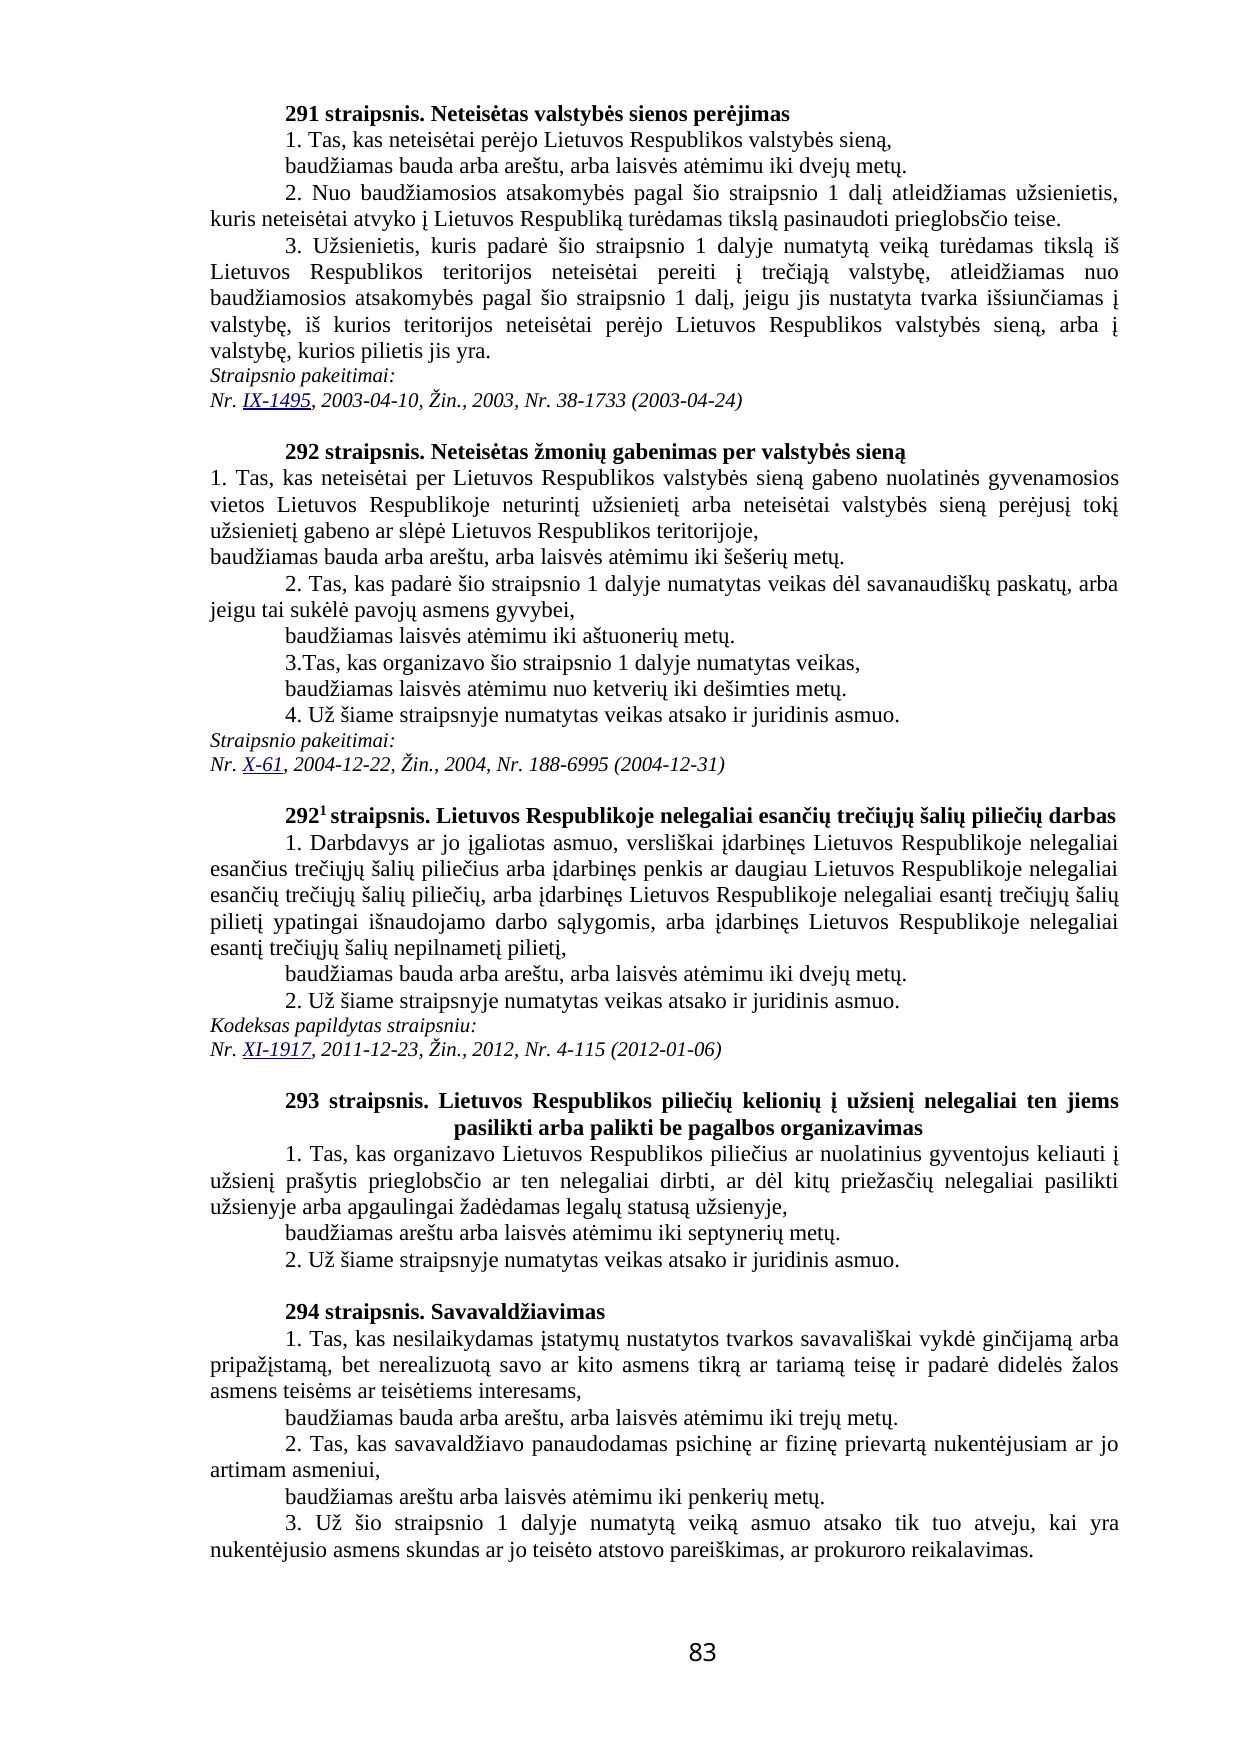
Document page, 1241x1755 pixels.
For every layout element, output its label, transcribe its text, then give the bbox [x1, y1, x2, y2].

text 293 straipsnis. Lietuvos Respublikos piliečių kelionių į užsienį nelegaliai ten jiems pasilikti arba palikti be pagalbos organizavimas [285, 1088, 1120, 1140]
text 2. Tas, kas padarė šio straipsnio 1 dalyje numatytas veikas dėl savanaudiškų paskatų, arba jeigu tai sukėlė pavojų asmens gyvybei, [210, 570, 1120, 622]
text Kodeksas papildytas straipsniu: [210, 1013, 1120, 1037]
text Straipsnio pakeitimai: [210, 363, 1120, 387]
text 3. Užsienietis, kuris padarė šio straipsnio 1 dalyje numatytą veiką turėdamas tikslą iš Lietuvos Respublikos teritorijos neteisėtai pereiti į trečiąją valstybę, atleidžiamas nuo baudžiamosios atsakomybės pagal šio straipsnio 1 dalį, jeigu jis nustatyta tvarka išsiunčiamas į valstybę, iš kurios teritorijos neteisėtai perėjo Lietuvos Respublikos valstybės sieną, arba į valstybę, kurios pilietis jis yra. [210, 232, 1120, 363]
text Nr. X-61, 2004-12-22, Žin., 2004, Nr. 188-6995 (2004-12-31) [210, 752, 1120, 776]
text Nr. IX-1495, 2003-04-10, Žin., 2003, Nr. 38-1733 (2003-04-24) [210, 387, 1120, 412]
text 2. Tas, kas savavaldžiavo panaudodamas psichinę ar fizinę prievartą nukentėjusiam ar jo artimam asmeniui, [210, 1430, 1120, 1483]
text baudžiamas bauda arba areštu, arba laisvės atėmimu iki trejų metų. [210, 1404, 1120, 1430]
text 294 straipsnis. Savavaldžiavimas [210, 1298, 1120, 1325]
text 3. Už šio straipsnio 1 dalyje numatytą veiką asmuo atsako tik tuo atveju, kai yra nukentėjusio asmens skundas ar jo teisėto atstovo pareiškimas, ar prokuroro reikalavimas. [210, 1509, 1120, 1562]
text baudžiamas laisvės atėmimu iki aštuonerių metų. [210, 622, 1120, 649]
text baudžiamas laisvės atėmimu nuo ketverių iki dešimties metų. [210, 675, 1120, 701]
text 1. Tas, kas nesilaikydamas įstatymų nustatytos tvarkos savavališkai vykdė ginčijamą arba pripažįstamą, bet nerealizuotą savo ar kito asmens tikrą ar tariamą teisę ir padarė didelės žalos asmens teisėms ar teisėtiems interesams, [210, 1325, 1120, 1404]
text 3.Tas, kas organizavo šio straipsnio 1 dalyje numatytas veikas, [210, 649, 1120, 675]
text 2. Už šiame straipsnyje numatytas veikas atsako ir juridinis asmuo. [210, 987, 1120, 1013]
text Nr. XI-1917, 2011-12-23, Žin., 2012, Nr. 4-115 (2012-01-06) [210, 1037, 1120, 1061]
text baudžiamas bauda arba areštu, arba laisvės atėmimu iki šešerių metų. [210, 543, 1120, 570]
text baudžiamas areštu arba laisvės atėmimu iki septynerių metų. [210, 1219, 1120, 1246]
text baudžiamas bauda arba areštu, arba laisvės atėmimu iki dvejų metų. [210, 960, 1120, 987]
text baudžiamas bauda arba areštu, arba laisvės atėmimu iki dvejų metų. [210, 153, 1120, 179]
text 1. Darbdavys ar jo įgaliotas asmuo, versliškai įdarbinęs Lietuvos Respublikoje nelegaliai esančius trečiųjų šalių piliečius arba įdarbinęs penkis ar daugiau Lietuvos Respublikoje nelegaliai esančių trečiųjų šalių piliečių, arba įdarbinęs Lietuvos Respublikoje nelegaliai esantį trečiųjų šalių pilietį ypatingai išnaudojamo darbo sąlygomis, arba įdarbinęs Lietuvos Respublikoje nelegaliai esantį trečiųjų šalių nepilnametį pilietį, [210, 829, 1120, 960]
text 292 straipsnis. Neteisėtas žmonių gabenimas per valstybės sieną [210, 438, 1120, 464]
text 2. Nuo baudžiamosios atsakomybės pagal šio straipsnio 1 dalį atleidžiamas užsienietis, kuris neteisėtai atvyko į Lietuvos Respubliką turėdamas tikslą pasinaudoti prieglobsčio teise. [210, 179, 1120, 232]
text 1. Tas, kas neteisėtai per Lietuvos Respublikos valstybės sieną gabeno nuolatinės gyvenamosios vietos Lietuvos Respublikoje neturintį užsienietį arba neteisėtai valstybės sieną perėjusį tokį užsienietį gabeno ar slėpė Lietuvos Respublikos teritorijoje, [210, 464, 1120, 543]
text Straipsnio pakeitimai: [210, 728, 1120, 752]
text baudžiamas areštu arba laisvės atėmimu iki penkerių metų. [210, 1483, 1120, 1509]
text 1. Tas, kas organizavo Lietuvos Respublikos piliečius ar nuolatinius gyventojus keliauti į užsienį prašytis prieglobsčio ar ten nelegaliai dirbti, ar dėl kitų priežasčių nelegaliai pasilikti užsienyje arba apgaulingai žadėdamas legalų statusą užsienyje, [210, 1140, 1120, 1219]
text 1. Tas, kas neteisėtai perėjo Lietuvos Respublikos valstybės sieną, [210, 126, 1120, 153]
text 291 straipsnis. Neteisėtas valstybės sienos perėjimas [210, 100, 1120, 126]
text 4. Už šiame straipsnyje numatytas veikas atsako ir juridinis asmuo. [210, 701, 1120, 728]
text 2. Už šiame straipsnyje numatytas veikas atsako ir juridinis asmuo. [210, 1246, 1120, 1272]
text 2921 straipsnis. Lietuvos Respublikoje nelegaliai esančių trečiųjų šalių piliečių darbas [285, 802, 1120, 829]
